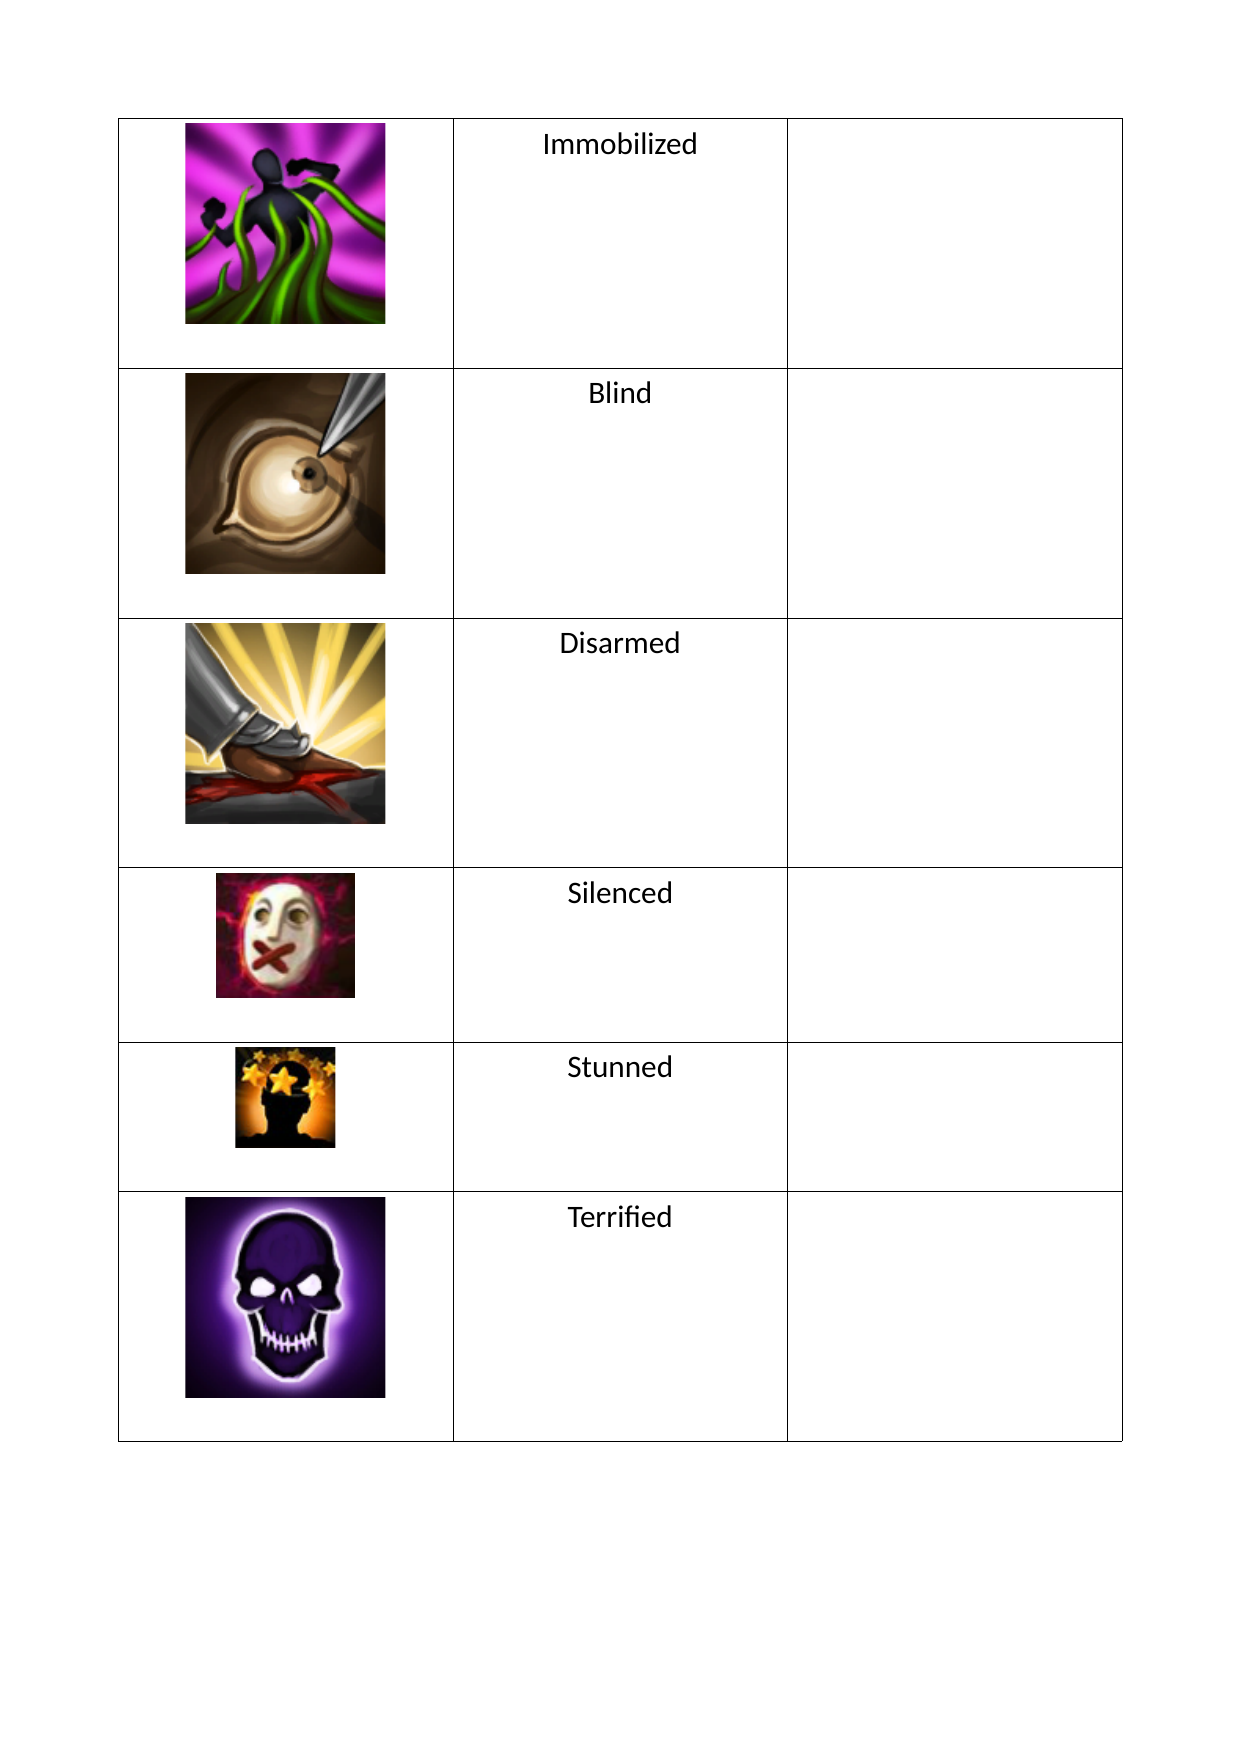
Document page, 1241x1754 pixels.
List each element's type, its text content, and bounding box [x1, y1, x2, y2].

table_cell [119, 1148, 453, 1191]
table_cell [119, 619, 453, 867]
table_cell [119, 1192, 453, 1441]
table_cell Disarmed [454, 619, 787, 867]
table_cell Terrified [454, 1192, 787, 1441]
picture [216, 873, 355, 998]
picture [185, 373, 386, 574]
table_cell Silenced [454, 868, 787, 1042]
table_cell [119, 868, 453, 1042]
table_cell [788, 1043, 1122, 1191]
table_cell [788, 868, 1122, 1042]
picture [185, 623, 386, 824]
table_cell [119, 1043, 453, 1047]
picture [185, 123, 386, 324]
table_cell Blind [454, 369, 787, 617]
table_cell [788, 619, 1122, 867]
table_cell Immobilized [454, 119, 787, 368]
table_cell Stunned [454, 1043, 787, 1191]
table_cell [788, 1192, 1122, 1441]
table_cell [119, 119, 453, 368]
table_cell [119, 1048, 235, 1147]
table_cell [336, 1048, 453, 1147]
table_cell [119, 369, 453, 617]
table_cell [788, 119, 1122, 368]
table_cell [788, 369, 1122, 617]
picture [185, 1197, 386, 1398]
picture [235, 1047, 336, 1148]
